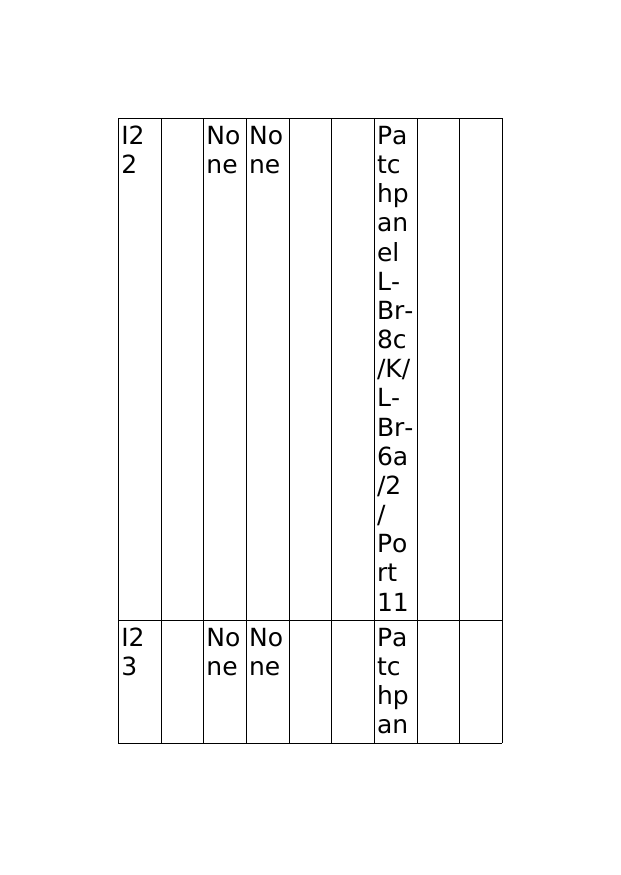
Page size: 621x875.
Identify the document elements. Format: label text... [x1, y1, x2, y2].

table_cell [332, 119, 374, 620]
table_cell [418, 621, 459, 742]
table_cell [290, 119, 331, 620]
table_cell [162, 621, 203, 742]
table_cell None [204, 119, 246, 620]
table_cell [332, 621, 374, 742]
table_cell None [247, 621, 289, 742]
table_cell [460, 119, 502, 620]
table_cell I22 [119, 119, 161, 620]
table_cell Patchpanel L-Br-8c/K/L-Br-6a/2 / Port 11 [375, 119, 417, 620]
table_cell None [204, 621, 246, 742]
table_cell [418, 119, 459, 620]
table_cell [290, 621, 331, 742]
table_cell Patchpan [375, 621, 417, 742]
table_cell I23 [119, 621, 161, 742]
table_cell [460, 621, 502, 742]
table_cell [162, 119, 203, 620]
table_cell None [247, 119, 289, 620]
